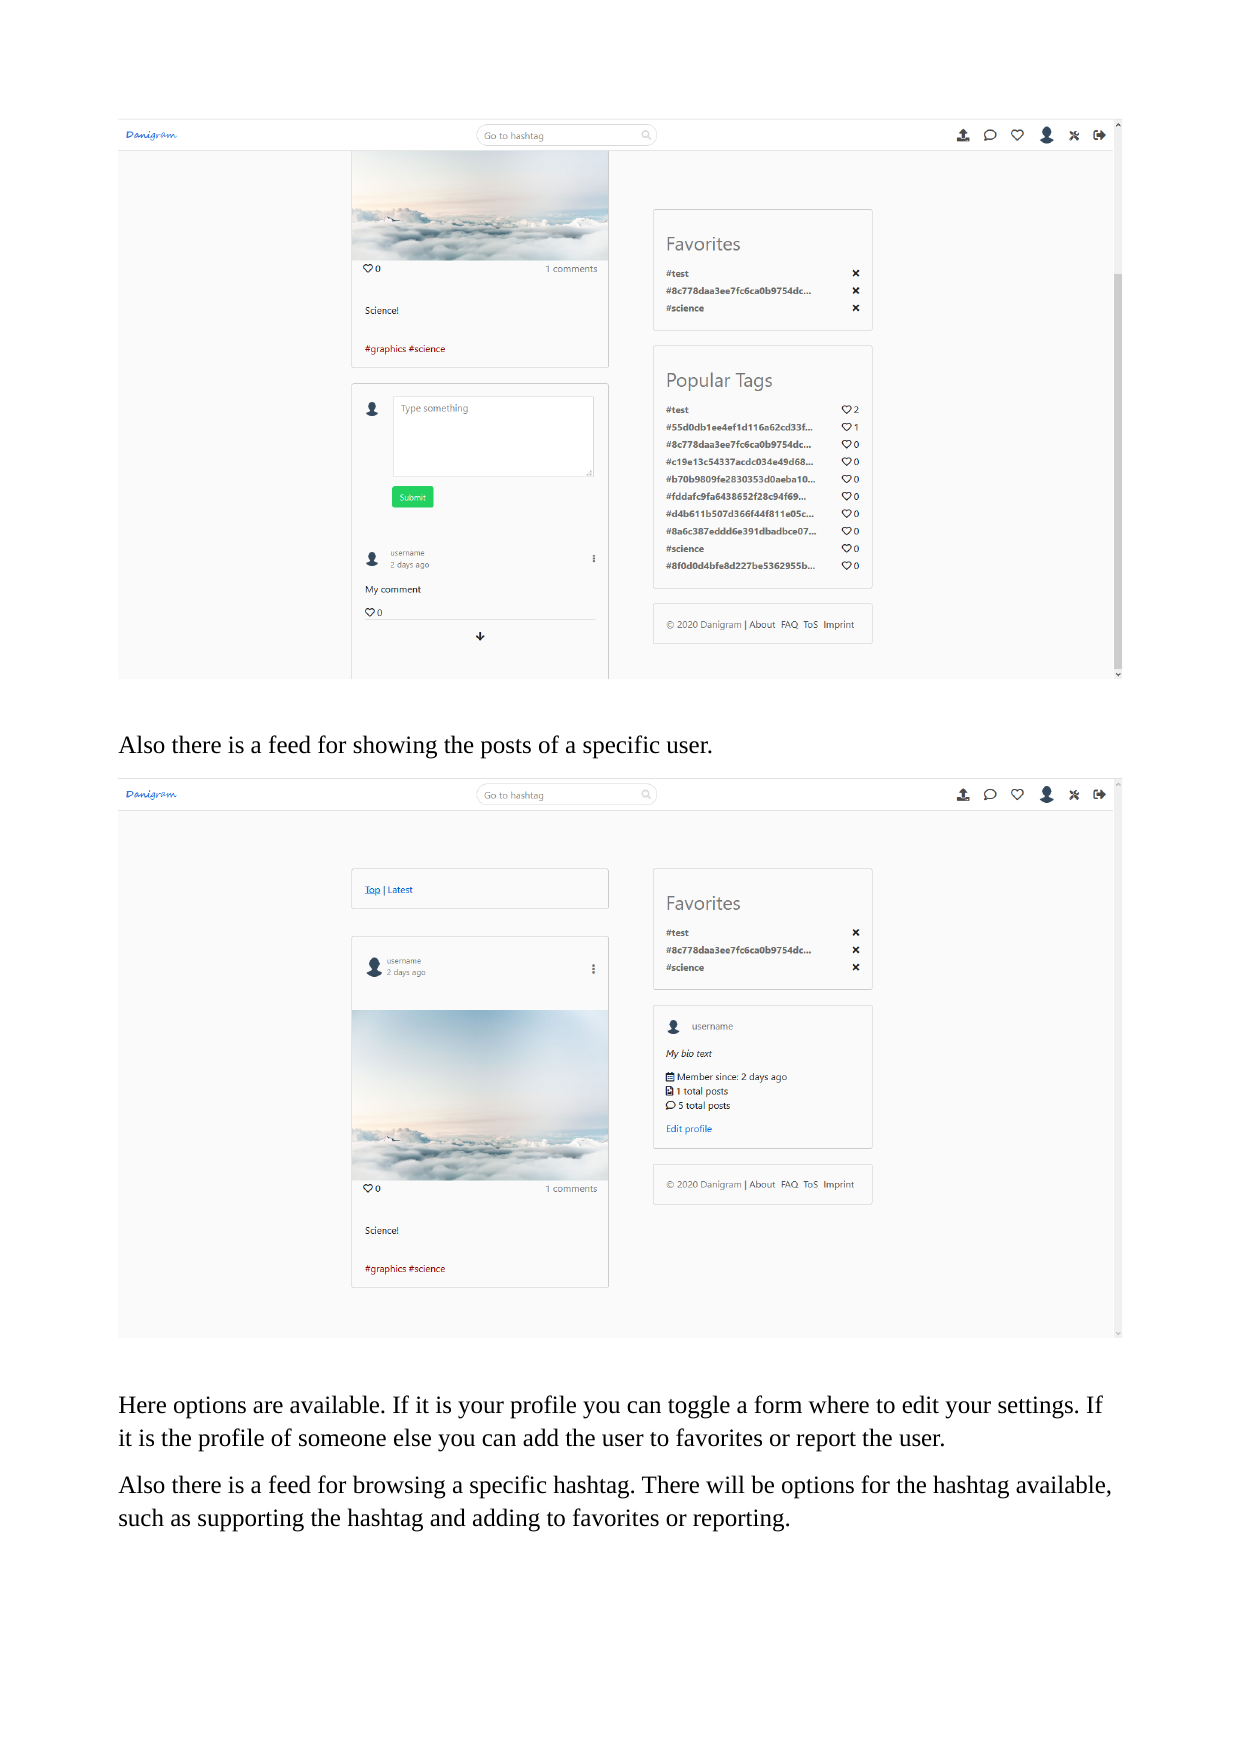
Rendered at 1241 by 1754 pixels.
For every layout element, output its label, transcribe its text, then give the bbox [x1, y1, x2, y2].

text Also there is a feed for browsing a specific hashtag. There will be options for the hashtag available, such as supporting the hashtag and adding to favorites or reporting. [118, 1471, 1122, 1532]
text Here options are available. If it is your profile you can toggle a form where to edit your settings. If it is the profile of someone else you can add the user to favorites or report the user. [118, 1390, 1122, 1452]
picture [118, 778, 1123, 1338]
text Also there is a feed for showing the posts of a specific user. [118, 731, 1122, 759]
picture [118, 118, 1123, 679]
